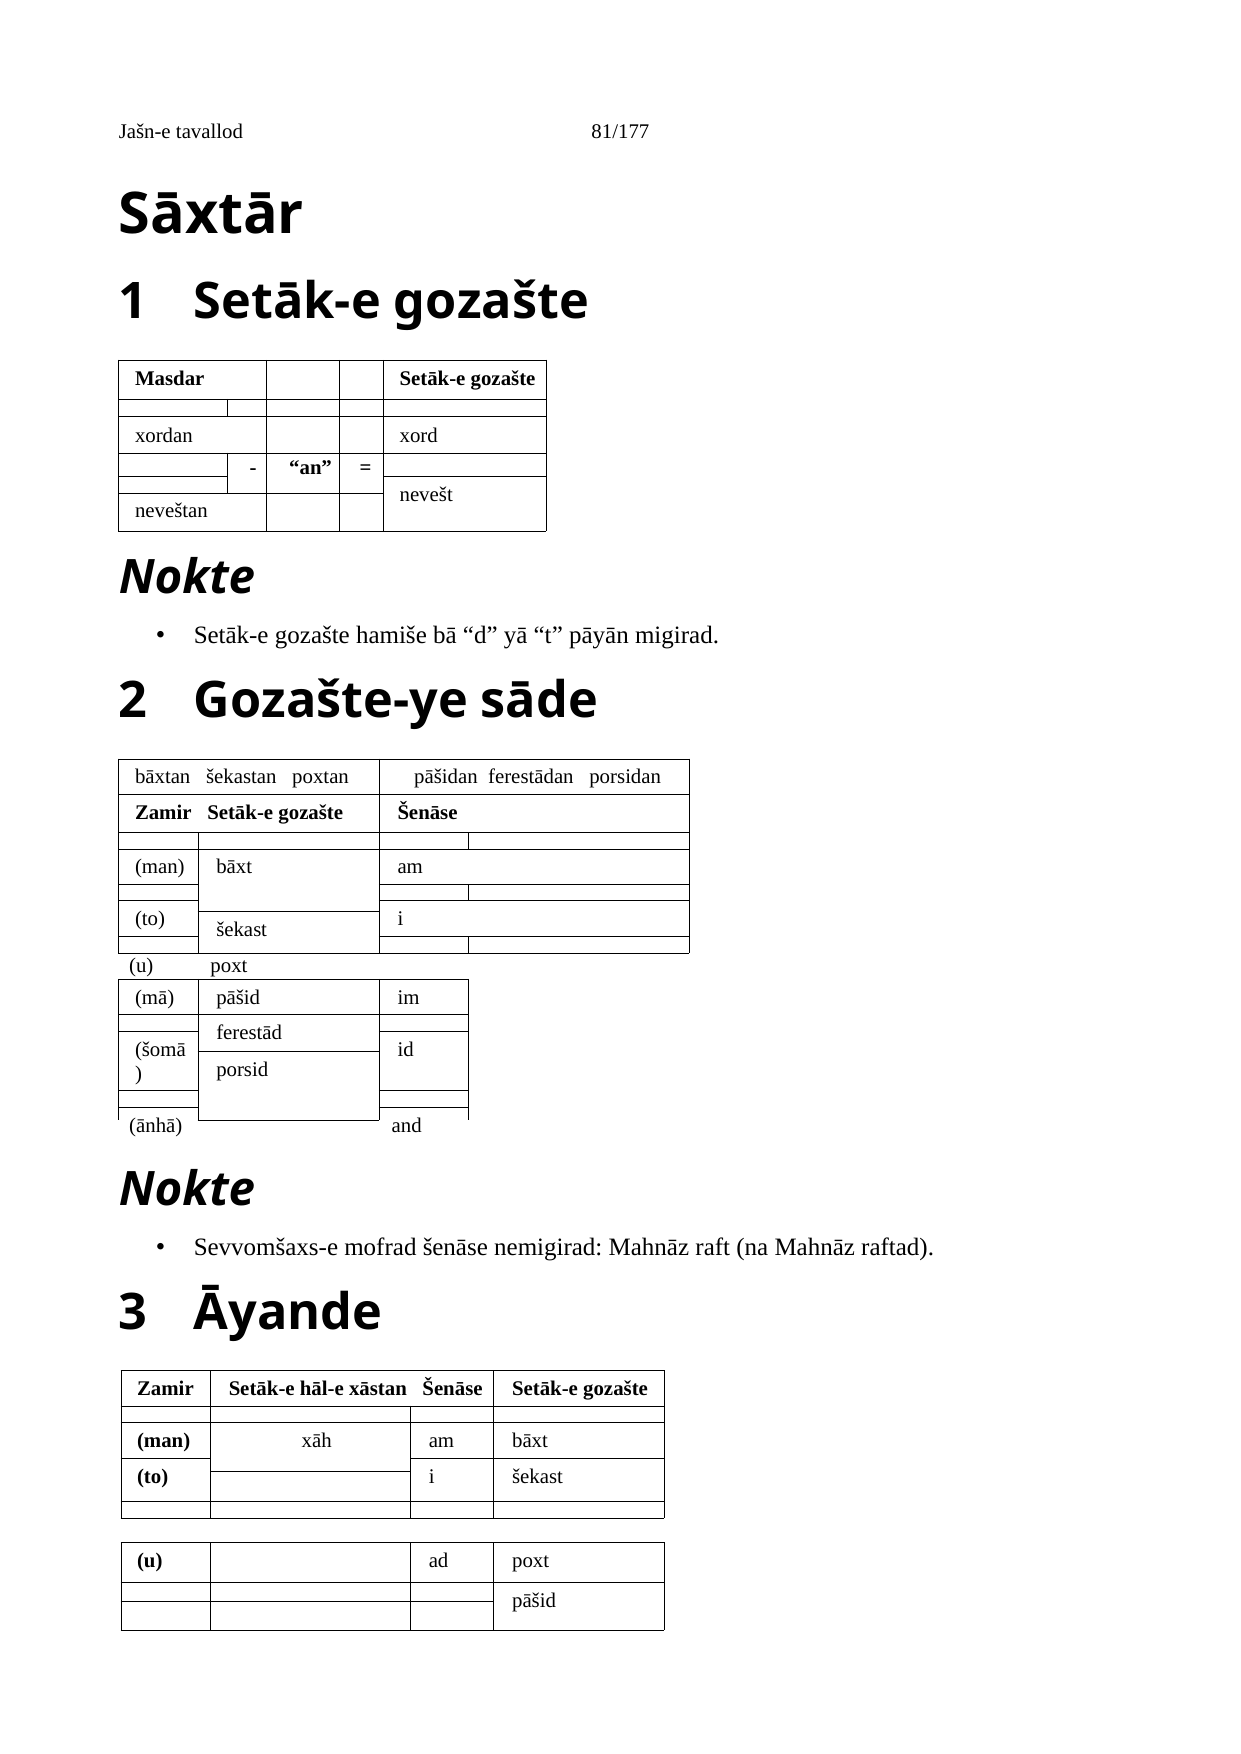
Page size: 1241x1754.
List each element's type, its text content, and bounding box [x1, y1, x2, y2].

table_cell xordan [119, 417, 266, 453]
table_cell [494, 1407, 664, 1422]
table_header poxt [494, 1543, 664, 1582]
table_cell (šomā) [119, 1032, 198, 1090]
table_cell xord [384, 417, 546, 453]
table_header Setāk‐e hāl‐e xāstan Šenāse [211, 1371, 493, 1406]
table_cell [469, 937, 689, 952]
table_cell (man) [119, 850, 198, 884]
table_header (u) [122, 1543, 210, 1582]
list Sevvomšaxs‐e mofrad šenāse nemigirad: Mahnāz raft (na Mahnāz raftad). [156, 1232, 1122, 1261]
table_header Setāk‐e gozašte [494, 1371, 664, 1406]
table_cell [340, 494, 383, 531]
table_header [267, 361, 339, 399]
table_cell ferestād [199, 1015, 379, 1051]
table_cell [198, 1121, 379, 1142]
subtitle Gozašte‐ye sāde [118, 664, 1122, 732]
table_cell and [379, 1108, 468, 1142]
subtitle Nokte [118, 543, 1122, 608]
table_cell bāxt [199, 850, 379, 911]
table_cell [211, 1407, 410, 1422]
table_cell nevešt [384, 477, 546, 531]
table_cell pāšid [494, 1583, 664, 1629]
table_cell Zamir Setāk‐e gozašte [119, 795, 379, 832]
table_cell [380, 885, 468, 900]
table_cell [119, 1015, 198, 1031]
table_cell šekast [494, 1459, 664, 1501]
table_cell [411, 1602, 493, 1629]
table_header (mā) [119, 980, 198, 1014]
table_cell [384, 400, 546, 416]
table_cell [340, 400, 383, 416]
table_cell id [380, 1032, 468, 1090]
table_cell [469, 885, 689, 900]
table_cell [267, 400, 339, 416]
table_cell [199, 833, 379, 848]
table_cell = [340, 454, 383, 493]
table_cell [211, 1472, 410, 1501]
table_header Zamir [122, 1371, 210, 1406]
table_cell bāxt [494, 1423, 664, 1458]
table_cell i [411, 1459, 493, 1501]
table_header bāxtan šekastan poxtan [119, 760, 379, 794]
subtitle Nokte [118, 1155, 1122, 1219]
table_cell (to) [119, 901, 198, 936]
table_cell neveštan [119, 494, 266, 531]
table_cell [122, 1583, 210, 1601]
table_cell [267, 494, 339, 531]
table_cell [384, 454, 546, 476]
table_cell [122, 1407, 210, 1422]
table_cell [469, 833, 689, 848]
table_cell [380, 833, 468, 848]
table_header [211, 1543, 410, 1582]
table_cell [380, 1015, 468, 1031]
table_cell [411, 1502, 493, 1518]
table_cell [119, 454, 227, 476]
table_cell [411, 1583, 493, 1601]
table_header im [380, 980, 468, 1014]
table_header Setāk‐e gozašte [384, 361, 546, 399]
table_header pāšidan ferestādan porsidan [380, 760, 689, 794]
table_header ad [411, 1543, 493, 1582]
table_cell [411, 1407, 493, 1422]
table_cell [122, 1602, 210, 1629]
table_cell Šenāse [380, 795, 689, 832]
list poxt [129, 952, 1122, 977]
table_cell [119, 833, 198, 848]
table_cell xāh [211, 1423, 410, 1471]
table_cell [494, 1502, 664, 1518]
table_cell [211, 1602, 410, 1629]
table_cell [380, 1091, 468, 1107]
table_cell [119, 1091, 198, 1107]
table_cell [119, 400, 227, 416]
table_cell (to) [122, 1459, 210, 1501]
table_cell (man) [122, 1423, 210, 1458]
table_cell [340, 417, 383, 453]
table_cell [119, 937, 198, 952]
subtitle Sāxtār [118, 172, 1122, 250]
table_header [340, 361, 383, 399]
table_cell [267, 417, 339, 453]
table_header Masdar [119, 361, 266, 399]
table_cell [122, 1502, 210, 1518]
table_cell ‐ [228, 454, 266, 493]
subtitle Āyande [118, 1275, 1122, 1344]
table_cell [211, 1502, 410, 1518]
table_cell [211, 1583, 410, 1601]
table_cell [119, 885, 198, 900]
table_cell “an” [267, 454, 339, 493]
table_cell šekast [199, 912, 379, 952]
table_cell porsid [199, 1052, 379, 1120]
table_cell [119, 477, 227, 493]
table_header pāšid [199, 980, 379, 1014]
table_cell am [380, 850, 689, 884]
table_cell [228, 400, 266, 416]
subtitle Setāk‐e gozašte [118, 265, 1122, 334]
table_cell (ānhā) [119, 1108, 198, 1142]
table_cell [380, 937, 468, 952]
table_cell i [380, 901, 689, 936]
list Setāk‐e gozašte hamiše bā “d” yā “t” pāyān migirad. [156, 620, 1122, 649]
table_cell am [411, 1423, 493, 1458]
